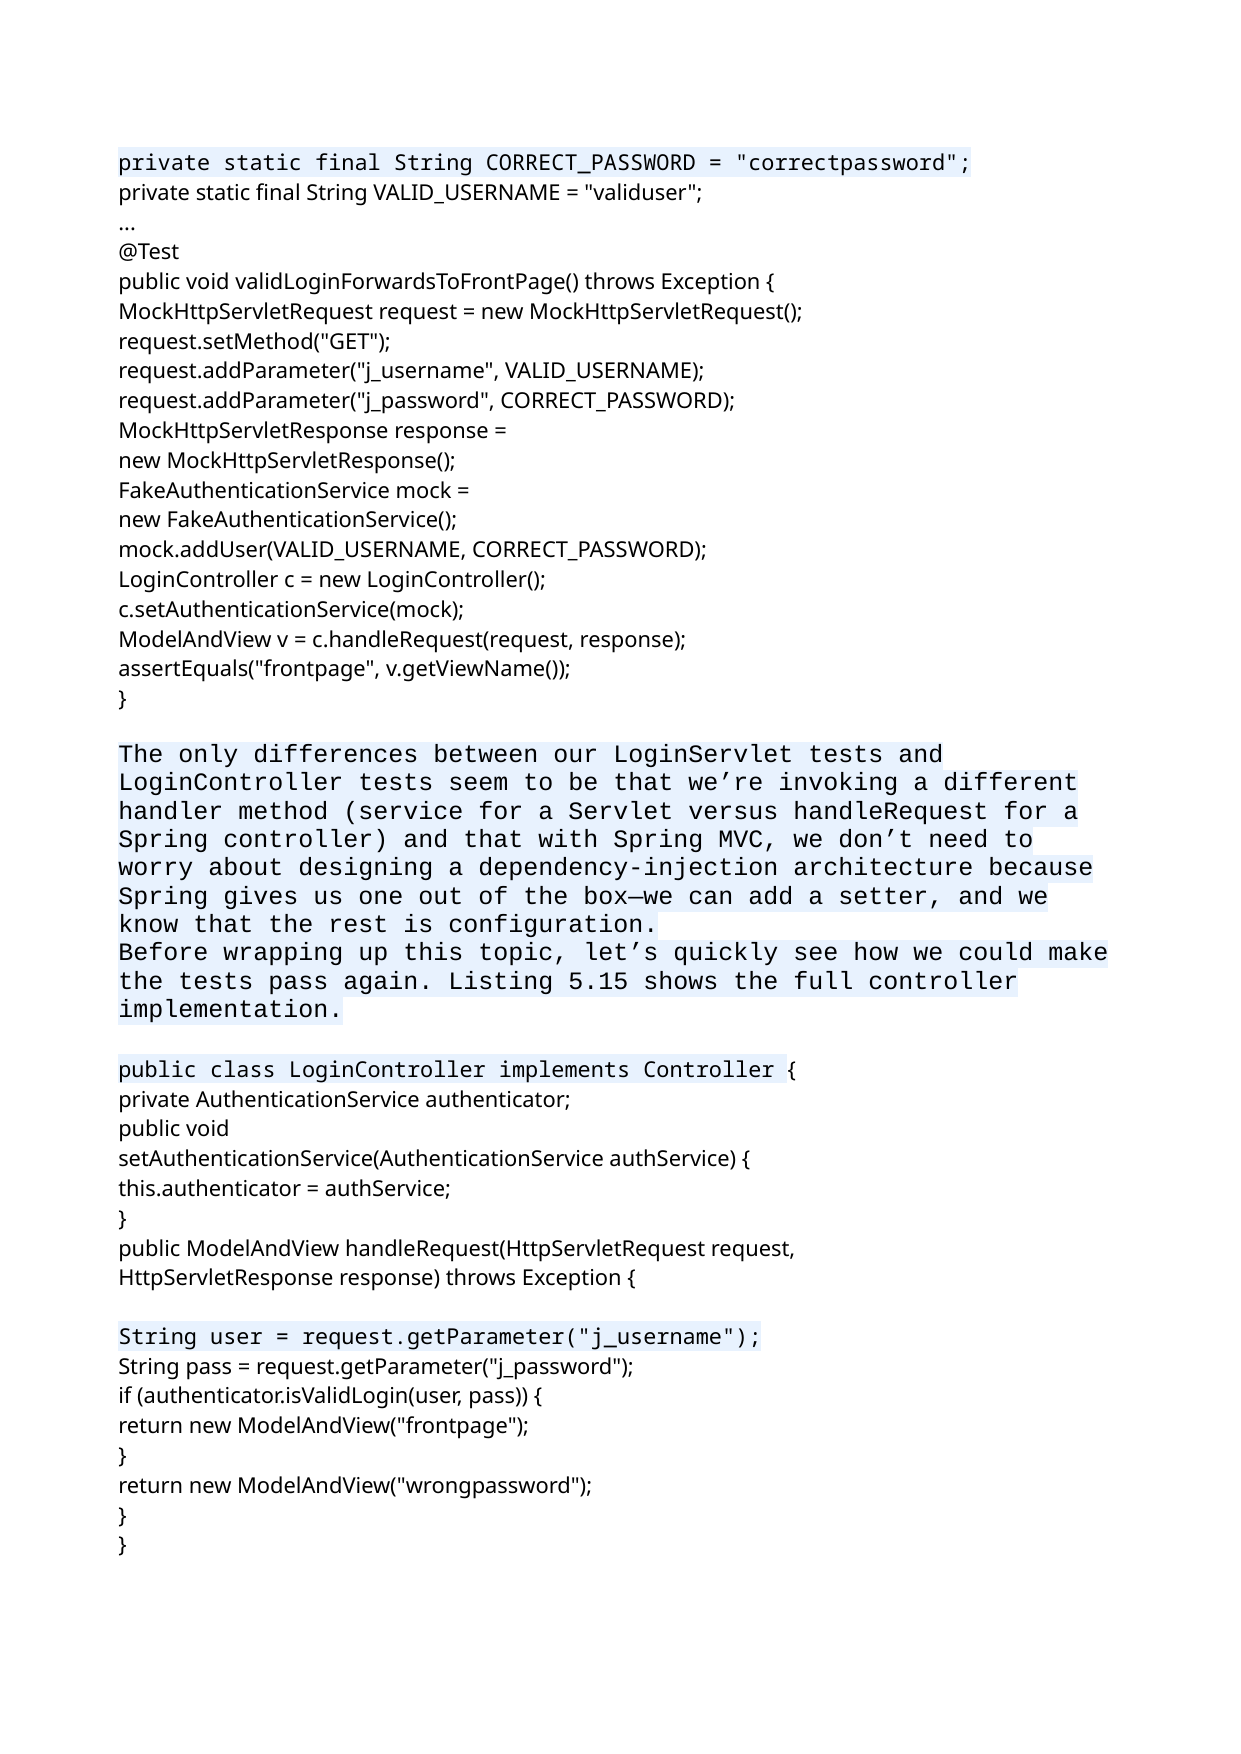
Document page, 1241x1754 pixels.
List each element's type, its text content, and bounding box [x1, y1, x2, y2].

text request.addParameter("j_username", VALID_USERNAME); [118, 355, 1122, 385]
text } [118, 683, 1122, 713]
text MockHttpServletResponse response = [118, 415, 1122, 445]
text request.addParameter("j_password", CORRECT_PASSWORD); [118, 385, 1122, 415]
text return new ModelAndView("wrongpassword"); [118, 1470, 1122, 1499]
text return new ModelAndView("frontpage"); [118, 1410, 1122, 1440]
text request.setMethod("GET"); [118, 326, 1122, 355]
text public ModelAndView handleRequest(HttpServletRequest request, [118, 1232, 1122, 1262]
text assertEquals("frontpage", v.getViewName()); [118, 653, 1122, 683]
text this.authenticator = authService; [118, 1173, 1122, 1203]
text } [118, 1499, 1122, 1529]
text c.setAuthenticationService(mock); [118, 594, 1122, 623]
text The only differences between our LoginServlet tests and LoginController tests seem to be that we’re invoking a different handler method (service for a Servlet versus handleRequest for a Spring controller) and that with Spring MVC, we don’t need to worry about designing a dependency-injection architecture because [118, 742, 1122, 883]
text } [118, 1440, 1122, 1470]
text String user = request.getParameter("j_username"); [118, 1321, 1122, 1351]
text private static final String VALID_USERNAME = "validuser"; [118, 177, 1122, 206]
text private static final String CORRECT_PASSWORD = "correctpassword"; [118, 147, 1122, 177]
text ... [118, 206, 1122, 236]
text private AuthenticationService authenticator; [118, 1083, 1122, 1113]
text new FakeAuthenticationService(); [118, 504, 1122, 534]
text ModelAndView v = c.handleRequest(request, response); [118, 623, 1122, 653]
text MockHttpServletRequest request = new MockHttpServletRequest(); [118, 296, 1122, 326]
text Before wrapping up this topic, let’s quickly see how we could make the tests pass again. Listing 5.15 shows the full controller implementation. [118, 940, 1122, 1025]
text Spring gives us one out of the box—we can add a setter, and we know that the rest is configuration. [118, 883, 1122, 940]
text if (authenticator.isValidLogin(user, pass)) { [118, 1380, 1122, 1410]
text public class LoginController implements Controller { [118, 1054, 1122, 1083]
text FakeAuthenticationService mock = [118, 474, 1122, 504]
text String pass = request.getParameter("j_password"); [118, 1351, 1122, 1380]
text } [118, 1203, 1122, 1232]
text HttpServletResponse response) throws Exception { [118, 1262, 1122, 1292]
text public void validLoginForwardsToFrontPage() throws Exception { [118, 266, 1122, 296]
text } [118, 1529, 1122, 1559]
text new MockHttpServletResponse(); [118, 445, 1122, 474]
text public void [118, 1113, 1122, 1143]
text LoginController c = new LoginController(); [118, 564, 1122, 594]
text setAuthenticationService(AuthenticationService authService) { [118, 1143, 1122, 1173]
text @Test [118, 236, 1122, 266]
text mock.addUser(VALID_USERNAME, CORRECT_PASSWORD); [118, 534, 1122, 564]
